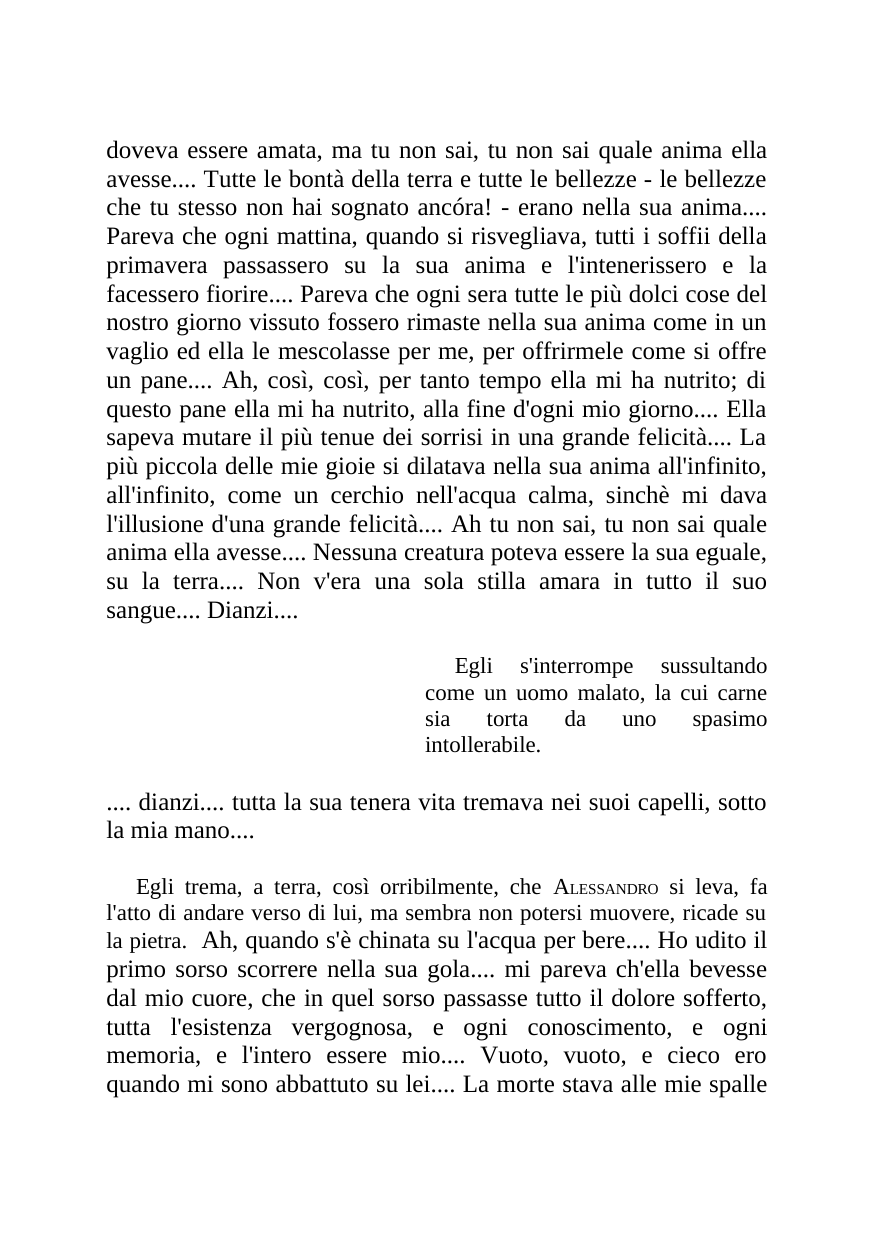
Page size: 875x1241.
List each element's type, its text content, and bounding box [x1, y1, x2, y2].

text Egli s'interrompe sussultando come un uomo malato, la cui carne sia torta da uno spasimo intollerabile. [425, 652, 768, 758]
text .... dianzi.... tutta la sua tenera vita tremava nei suoi capelli, sotto la mia mano.... [106, 787, 768, 844]
text Egli trema, a terra, così orribilmente, che Alessandro si leva, fa l'atto di andare verso di lui, ma sembra non potersi muovere, ricade su la pietra. Ah, quando s'è chinata su l'acqua per bere.... Ho udito il primo sorso scorrere nella sua gola.... mi pareva ch'ella bevesse dal mio cuore, che in quel sorso passasse tutto il dolore sofferto, tutta l'esistenza vergognosa, e ogni conoscimento, e ogni memoria, e l'intero essere mio.... Vuoto, vuoto, e cieco ero quando mi sono abbattuto su lei.... La morte stava alle mie spalle [106, 873, 768, 1098]
text doveva essere amata, ma tu non sai, tu non sai quale anima ella avesse.... Tutte le bontà della terra e tutte le bellezze - le bellezze che tu stesso non hai sognato ancóra! - erano nella sua anima.... Pareva che ogni mattina, quando si risvegliava, tutti i soffii della primavera passassero su la sua anima e l'intenerissero e la facessero fiorire.... Pareva che ogni sera tutte le più dolci cose del nostro giorno vissuto fossero rimaste nella sua anima come in un vaglio ed ella le mescolasse per me, per offrirmele come si offre un pane.... Ah, così, così, per tanto tempo ella mi ha nutrito; di questo pane ella mi ha nutrito, alla fine d'ogni mio giorno.... Ella sapeva mutare il più tenue dei sorrisi in una grande felicità.... La più piccola delle mie gioie si dilatava nella sua anima all'infinito, all'infinito, come un cerchio nell'acqua calma, sinchè mi dava l'illusione d'una grande felicità.... Ah tu non sai, tu non sai quale anima ella avesse.... Nessuna creatura poteva essere la sua eguale, su la terra.... Non v'era una sola stilla amara in tutto il suo sangue.... Dianzi.... [106, 135, 768, 624]
